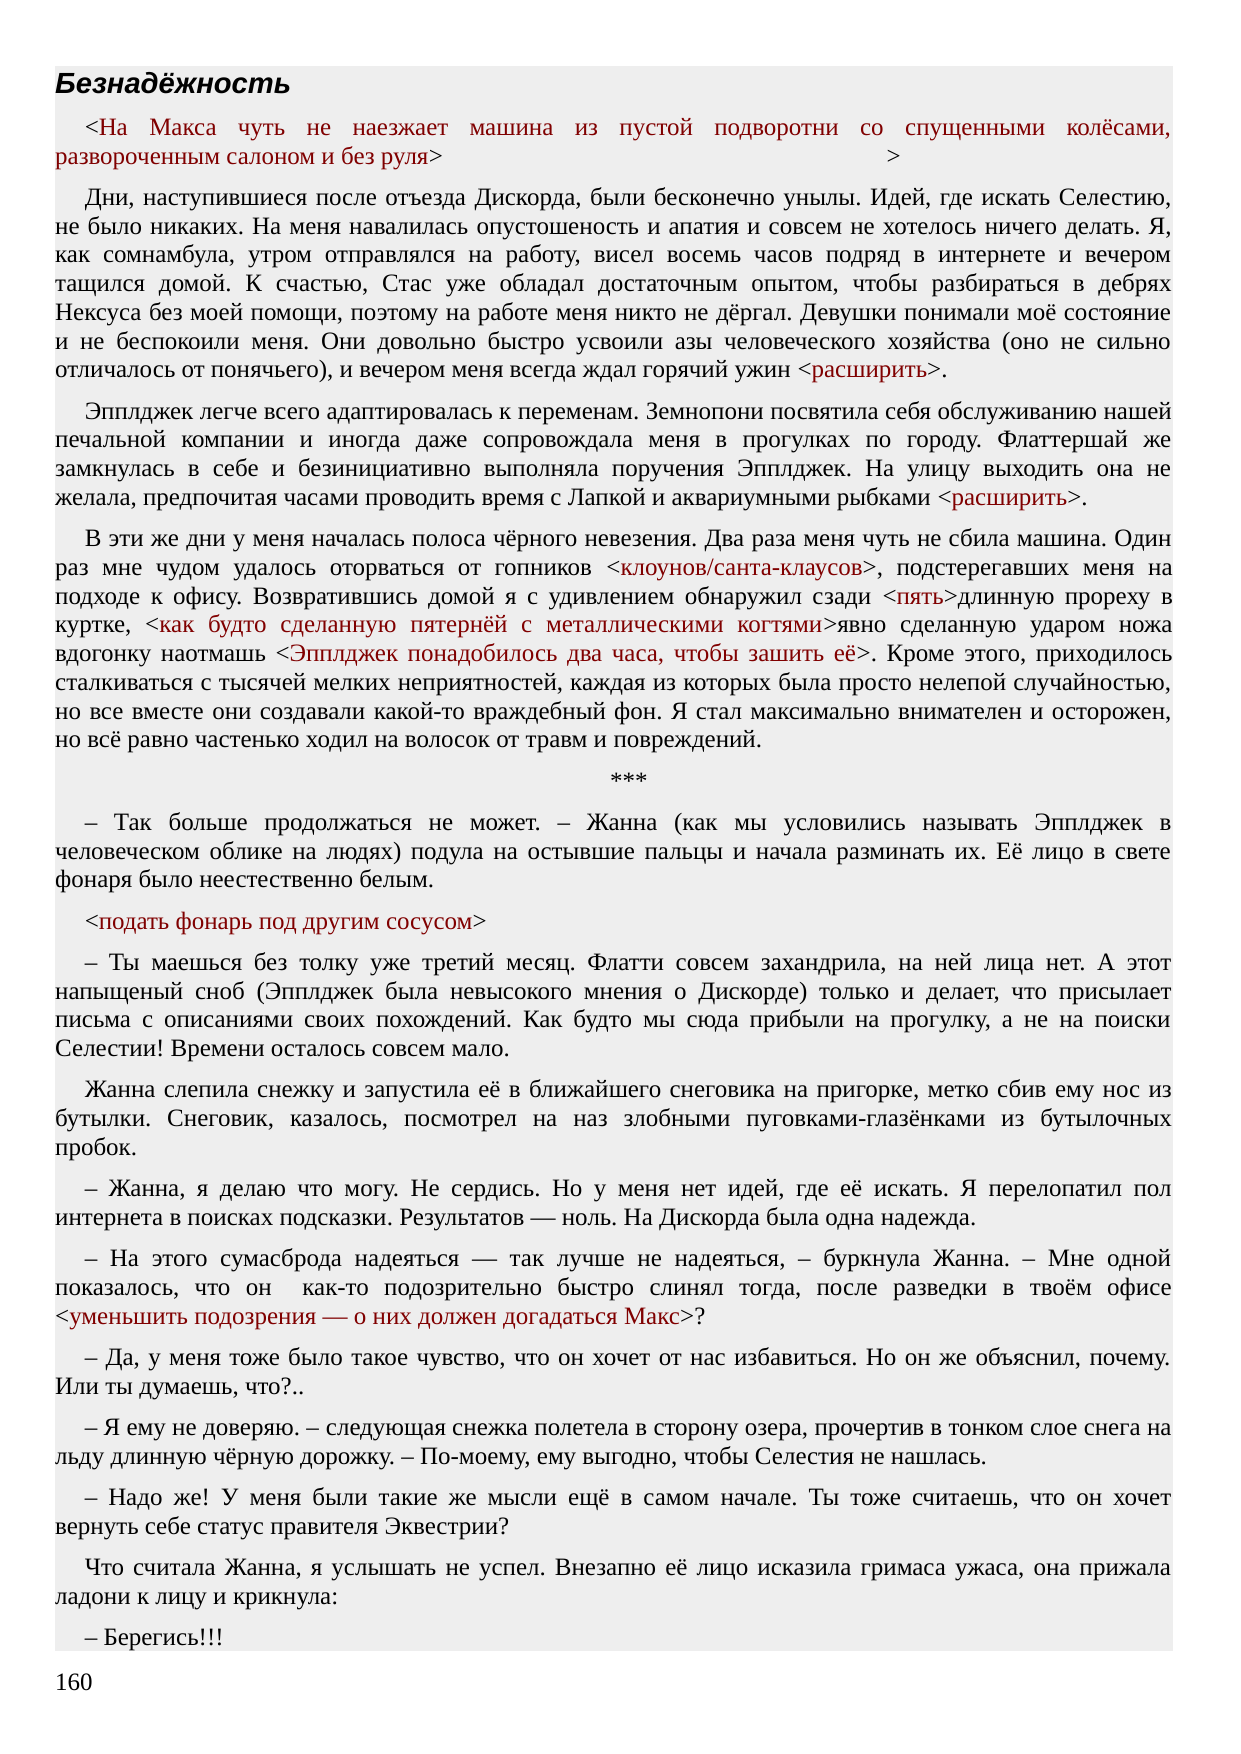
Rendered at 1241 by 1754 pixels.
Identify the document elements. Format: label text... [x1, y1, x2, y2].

text <На Макса чуть не наезжает машина из пустой подворотни со спущенными колёсами, развороченным салоном и без руля> > [55, 112, 1173, 169]
text – На этого сумасброда надеяться — так лучше не надеяться, – буркнула Жанна. – Мне одной показалось, что он как-то подозрительно быстро слинял тогда, после разведки в твоём офисе <уменьшить подозрения — о них должен догадаться Макс>? [55, 1243, 1173, 1329]
text <подать фонарь под другим сосусом> [55, 906, 1173, 934]
text – Ты маешься без толку уже третий месяц. Флатти совсем захандрила, на ней лица нет. А этот напыщеный сноб (Эпплджек была невысокого мнения о Дискорде) только и делает, что присылает письма с описаниями своих похождений. Как будто мы сюда прибыли на прогулку, а не на поиски Селестии! Времени осталось совсем мало. [55, 947, 1173, 1062]
text В эти же дни у меня началась полоса чёрного невезения. Два раза меня чуть не сбила машина. Один раз мне чудом удалось оторваться от гопников <клоунов/санта-клаусов>, подстерегавших меня на подходе к офису. Возвратившись домой я с удивлением обнаружил сзади <пять>длинную прореху в куртке, <как будто сделанную пятернёй с металлическими когтями>явно сделанную ударом ножа вдогонку наотмашь <Эпплджек понадобилось два часа, чтобы зашить её>. Кроме этого, приходилось сталкиваться с тысячей мелких неприятностей, каждая из которых была просто нелепой случайностью, но все вместе они создавали какой-то враждебный фон. Я стал максимально внимателен и осторожен, но всё равно частенько ходил на волосок от травм и повреждений. [55, 523, 1173, 753]
text Дни, наступившиеся после отъезда Дискорда, были бесконечно унылы. Идей, где искать Селестию, не было никаких. На меня навалилась опустошеность и апатия и совсем не хотелось ничего делать. Я, как сомнамбула, утром отправлялся на работу, висел восемь часов подряд в интернете и вечером тащился домой. К счастью, Стас уже обладал достаточным опытом, чтобы разбираться в дебрях Нексуса без моей помощи, поэтому на работе меня никто не дёргал. Девушки понимали моё состояние и не беспокоили меня. Они довольно быстро усвоили азы человеческого хозяйства (оно не сильно отличалось от понячьего), и вечером меня всегда ждал горячий ужин <расширить>. [55, 182, 1173, 383]
text – Надо же! У меня были такие же мысли ещё в самом начале. Ты тоже считаешь, что он хочет вернуть себе статус правителя Эквестрии? [55, 1482, 1173, 1539]
text – Так больше продолжаться не может. – Жанна (как мы условились называть Эпплджек в человеческом облике на людях) подула на остывшие пальцы и начала разминать их. Её лицо в свете фонаря было неестественно белым. [55, 807, 1173, 893]
text – Жанна, я делаю что могу. Не сердись. Но у меня нет идей, где её искать. Я перелопатил пол интернета в поисках подсказки. Результатов — ноль. На Дискорда была одна надежда. [55, 1173, 1173, 1231]
text Эпплджек легче всего адаптировалась к переменам. Земнопони посвятила себя обслуживанию нашей печальной компании и иногда даже сопровождала меня в прогулках по городу. Флаттершай же замкнулась в себе и безинициативно выполняла поручения Эпплджек. На улицу выходить она не желала, предпочитая часами проводить время с Лапкой и аквариумными рыбками <расширить>. [55, 396, 1173, 511]
text Что считала Жанна, я услышать не успел. Внезапно её лицо исказила гримаса ужаса, она прижала ладони к лицу и крикнула: [55, 1552, 1173, 1609]
text *** [55, 766, 1173, 794]
text Жанна слепила снежку и запустила её в ближайшего снеговика на пригорке, метко сбив ему нос из бутылки. Снеговик, казалось, посмотрел на наз злобными пуговками-глазёнками из бутылочных пробок. [55, 1074, 1173, 1161]
subtitle Безнадёжность [55, 66, 1173, 99]
text – Берегись!!! [55, 1622, 1173, 1651]
text – Да, у меня тоже было такое чувство, что он хочет от нас избавиться. Но он же объяснил, почему. Или ты думаешь, что?.. [55, 1342, 1173, 1399]
text – Я ему не доверяю. – следующая снежка полетела в сторону озера, прочертив в тонком слое снега на льду длинную чёрную дорожку. – По-моему, ему выгодно, чтобы Селестия не нашлась. [55, 1412, 1173, 1469]
